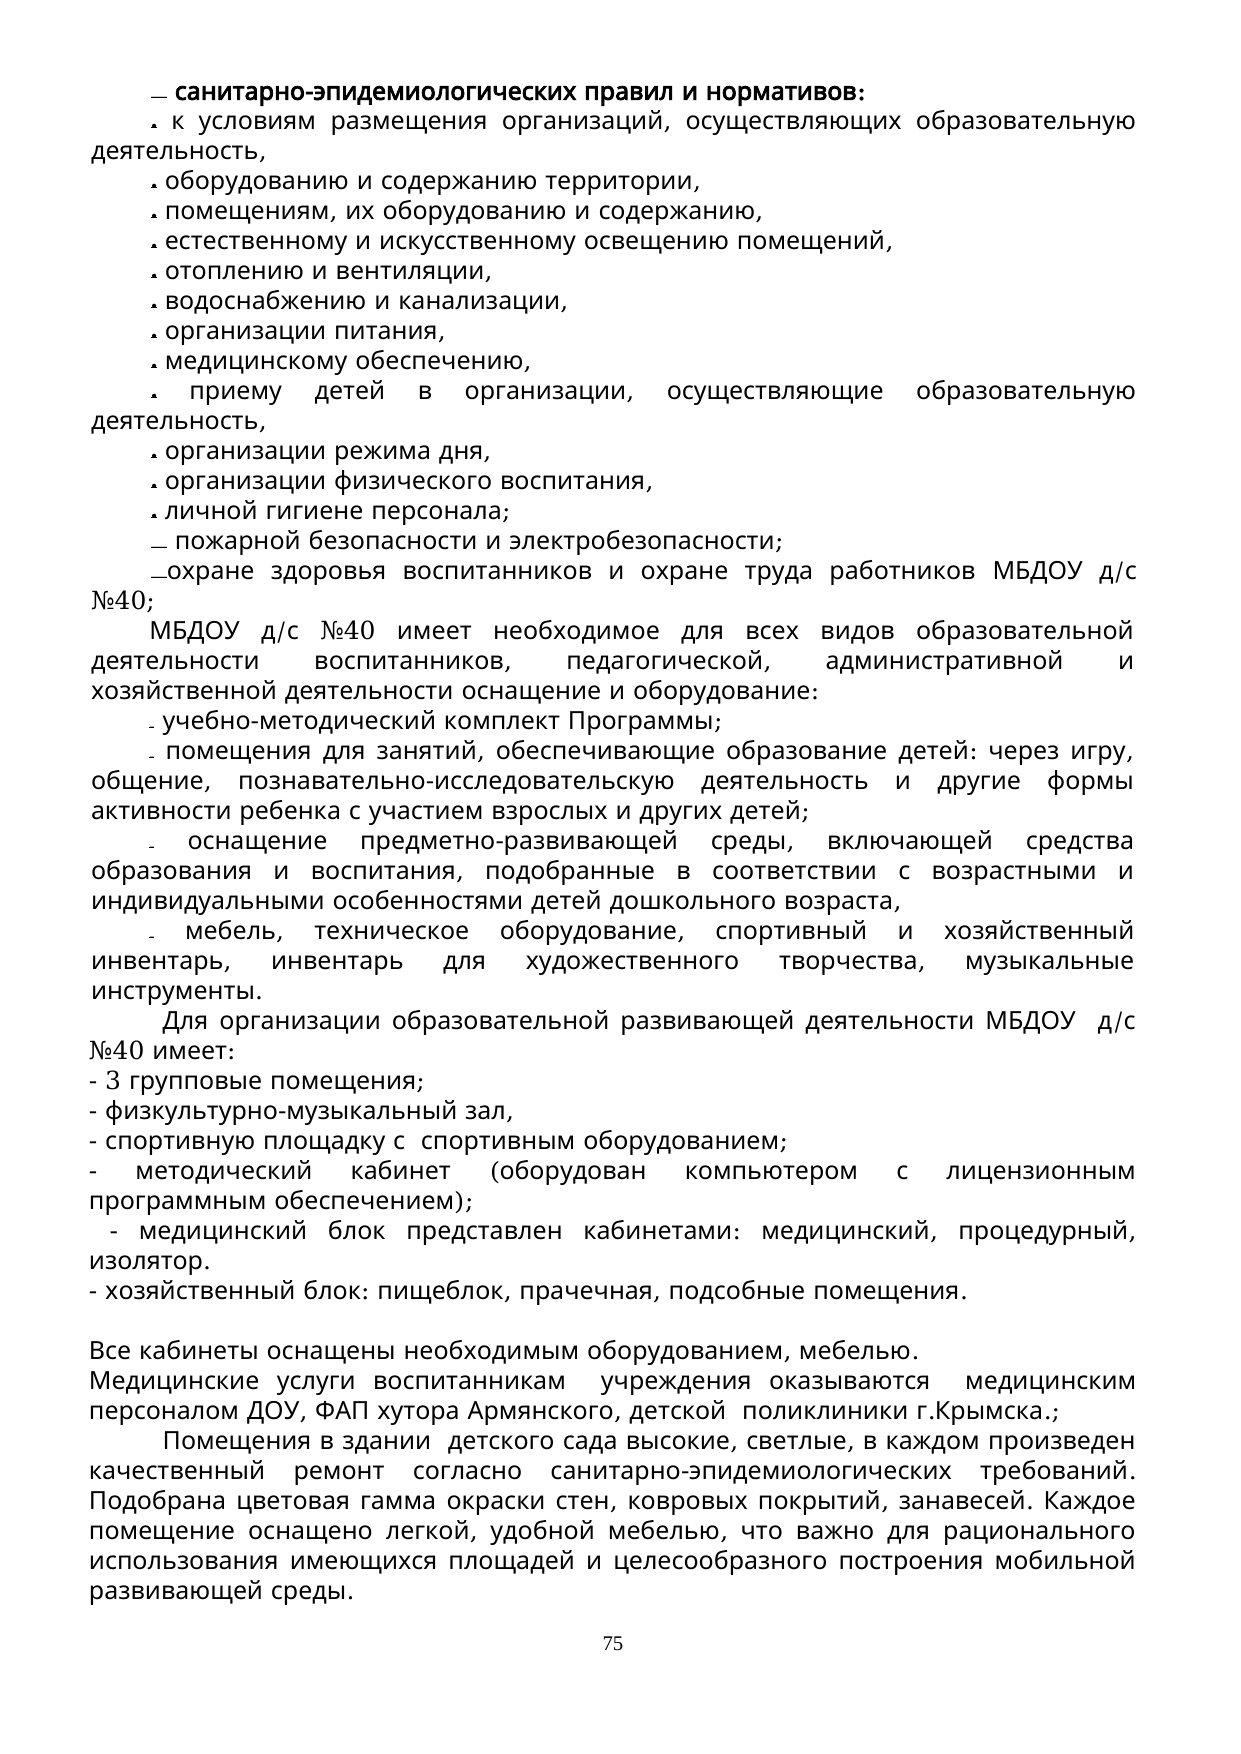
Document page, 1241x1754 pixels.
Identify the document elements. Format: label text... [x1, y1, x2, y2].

list пожарной безопасности и электробезопасности; [91, 525, 1137, 555]
text Помещения в здании детского сада высокие, светлые, в каждом произведен качественный ремонт согласно санитарно-эпидемиологических требований. Подобрана цветовая гамма окраски стен, ковровых покрытий, занавесей. Каждое помещение оснащено легкой, удобной мебелью, что важно для рационального использования имеющихся площадей и целесообразного построения мобильной развивающей среды. [89, 1425, 1137, 1605]
text - физкультурно-музыкальный зал, [89, 1095, 1137, 1125]
list водоснабжению и канализации, [91, 285, 1137, 315]
list оснащение предметно-развивающей среды, включающей средства образования и воспитания, подобранные в соответствии с возрастными и индивидуальными особенностями детей дошкольного возраста, [91, 825, 1134, 915]
text Все кабинеты оснащены необходимым оборудованием, мебелью. [89, 1335, 1137, 1365]
text - медицинский блок представлен кабинетами: медицинский, процедурный, изолятор. [89, 1215, 1137, 1275]
text - 3 групповые помещения; [89, 1065, 1137, 1095]
text Медицинские услуги воспитанникам учреждения оказываются медицинским персоналом ДОУ, ФАП хутора Армянского, детской поликлиники г.Крымска.; [89, 1365, 1137, 1425]
list личной гигиене персонала; [91, 495, 1137, 525]
text - хозяйственный блок: пищеблок, прачечная, подсобные помещения. [89, 1275, 1137, 1305]
list оборудованию и содержанию территории, [91, 165, 1137, 195]
list помещениям, их оборудованию и содержанию, [91, 195, 1137, 225]
text - спортивную площадку с спортивным оборудованием; [89, 1125, 1137, 1155]
list санитарно-эпидемиологических правил и нормативов: [91, 75, 1137, 105]
text Для организации образовательной развивающей деятельности МБДОУ д/с №40 имеет: [89, 1005, 1137, 1065]
list естественному и искусственному освещению помещений, [91, 225, 1137, 255]
list охране здоровья воспитанников и охране труда работников МБДОУ д/с №40; [91, 555, 1137, 615]
list помещения для занятий, обеспечивающие образование детей: через игру, общение, познавательно-исследовательскую деятельность и другие формы активности ребенка с участием взрослых и других детей; [91, 735, 1134, 825]
list организации физического воспитания, [91, 465, 1137, 495]
list медицинскому обеспечению, [91, 345, 1137, 375]
list учебно-методический комплект Программы; [91, 705, 1137, 735]
list организации питания, [91, 315, 1137, 345]
text - методический кабинет (оборудован компьютером с лицензионным программным обеспечением); [89, 1155, 1137, 1215]
text МБДОУ д/с №40 имеет необходимое для всех видов образовательной деятельности воспитанников, педагогической, административной и хозяйственной деятельности оснащение и оборудование: [91, 615, 1134, 705]
list мебель, техническое оборудование, спортивный и хозяйственный инвентарь, инвентарь для художественного творчества, музыкальные инструменты. [91, 915, 1134, 1005]
list организации режима дня, [91, 435, 1137, 465]
list к условиям размещения организаций, осуществляющих образовательную деятельность, [91, 105, 1137, 165]
list отоплению и вентиляции, [91, 255, 1137, 285]
list приему детей в организации, осуществляющие образовательную деятельность, [91, 375, 1137, 435]
